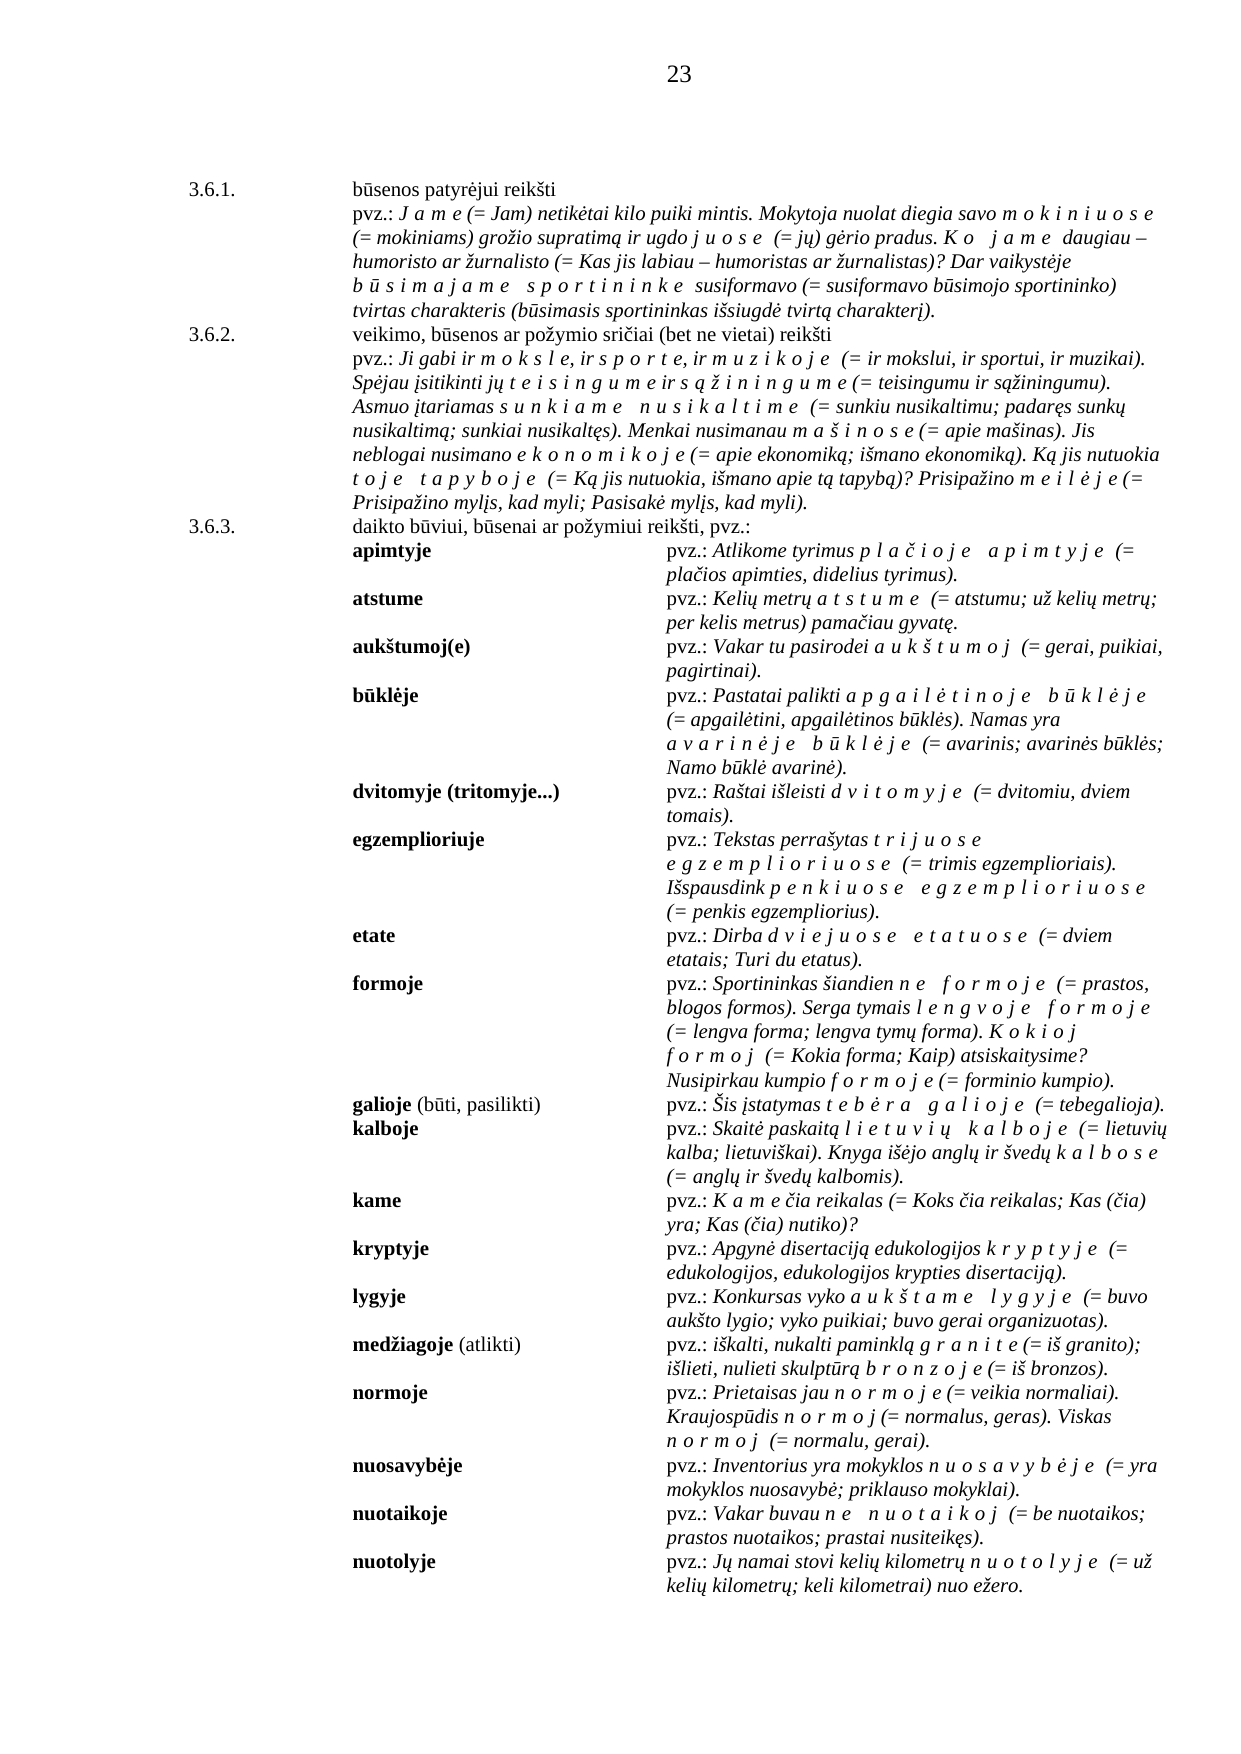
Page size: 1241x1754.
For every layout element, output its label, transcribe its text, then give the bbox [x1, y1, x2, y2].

table_cell kame [341, 1188, 655, 1236]
table_cell pvz.: Vakar buvau ne nuotaikoj (= be nuotaikos; prastos nuotaikos; prastai nusiteikęs). [655, 1501, 1181, 1549]
table_cell kalboje [341, 1116, 655, 1188]
table_cell [177, 1380, 341, 1452]
table_cell atstume [341, 586, 655, 634]
table_cell 3.6.2. [177, 322, 341, 514]
table_cell [177, 586, 341, 634]
table_cell [177, 538, 341, 586]
table_cell [177, 1453, 341, 1501]
table_cell aukštumoj(e) [341, 634, 655, 682]
table_cell veikimo, būsenos ar požymio sričiai (bet ne vietai) reikšti pvz.: Ji gabi ir moksle, ir sporte, ir muzikoje (= ir mokslui, ir sportui, ir muzikai). Spėjau įsitikinti jų teisingume ir sąžiningume (= teisingumu ir sąžiningumu). Asmuo įtariamas sunkiame nusikaltime (= sunkiu nusikaltimu; padaręs sunkų nusikaltimą; sunkiai nusikaltęs). Menkai nusimanau mašinose (= apie mašinas). Jis neblogai nusimano ekonomikoje (= apie ekonomiką; išmano ekonomiką). Ką jis nutuokia toje tapyboje (= Ką jis nutuokia, išmano apie tą tapybą)? Prisipažino meilėje (= Prisipažino mylįs, kad myli; Pasisakė mylįs, kad myli). [341, 322, 1181, 514]
table_cell normoje [341, 1380, 655, 1452]
table_cell [177, 1501, 341, 1549]
table_cell [177, 1236, 341, 1284]
table_cell pvz.: Vakar tu pasirodei aukštumoj (= gerai, puikiai, pagirtinai). [655, 634, 1181, 682]
table_cell nuosavybėje [341, 1453, 655, 1501]
table_cell dvitomyje (tritomyje...) [341, 779, 655, 827]
table_cell būsenos patyrėjui reikšti pvz.: Jame (= Jam) netikėtai kilo puiki mintis. Mokytoja nuolat diegia savo mokiniuose (= mokiniams) grožio supratimą ir ugdo juose (= jų) gėrio pradus. Ko jame daugiau – humoristo ar žurnalisto (= Kas jis labiau – humoristas ar žurnalistas)? Dar vaikystėje būsimajame sportininke susiformavo (= susiformavo būsimojo sportininko) tvirtas charakteris (būsimasis sportininkas išsiugdė tvirtą charakterį). [341, 177, 1181, 322]
table_cell egzemplioriuje [341, 827, 655, 923]
table_cell pvz.: Šis įstatymas tebėra galioje (= tebegalioja). [655, 1092, 1181, 1116]
table_cell [177, 971, 341, 1092]
table_cell formoje [341, 971, 655, 1092]
table_cell pvz.: Atlikome tyrimus plačioje apimtyje (= plačios apimties, didelius tyrimus). [655, 538, 1181, 586]
table_cell pvz.: Kelių metrų atstume (= atstumu; už kelių metrų; per kelis metrus) pamačiau gyvatę. [655, 586, 1181, 634]
table_cell [177, 779, 341, 827]
table_cell pvz.: Jų namai stovi kelių kilometrų nuotolyje (= už kelių kilometrų; keli kilometrai) nuo ežero. [655, 1549, 1181, 1597]
table_cell pvz.: Kame čia reikalas (= Koks čia reikalas; Kas (čia) yra; Kas (čia) nutiko)? [655, 1188, 1181, 1236]
table_cell lygyje [341, 1284, 655, 1332]
table_cell etate [341, 923, 655, 971]
table_cell pvz.: Konkursas vyko aukštame lygyje (= buvo aukšto lygio; vyko puikiai; buvo gerai organizuotas). [655, 1284, 1181, 1332]
table_cell pvz.: Inventorius yra mokyklos nuosavybėje (= yra mokyklos nuosavybė; priklauso mokyklai). [655, 1453, 1181, 1501]
table_cell pvz.: Prietaisas jau normoje (= veikia normaliai). Kraujospūdis normoj (= normalus, geras). Viskas normoj (= normalu, gerai). [655, 1380, 1181, 1452]
table_cell [177, 1284, 341, 1332]
table_cell galioje (būti, pasilikti) [341, 1092, 655, 1116]
table_cell pvz.: Sportininkas šiandien ne formoje (= prastos, blogos formos). Serga tymais lengvoje formoje (= lengva forma; lengva tymų forma). Kokioj formoj (= Kokia forma; Kaip) atsiskaitysime? Nusipirkau kumpio formoje (= forminio kumpio). [655, 971, 1181, 1092]
table_cell pvz.: Skaitė paskaitą lietuvių kalboje (= lietuvių kalba; lietuviškai). Knyga išėjo anglų ir švedų kalbose (= anglų ir švedų kalbomis). [655, 1116, 1181, 1188]
table_cell [177, 1188, 341, 1236]
table_cell [177, 1332, 341, 1380]
table_cell daikto būviui, būsenai ar požymiui reikšti, pvz.: [341, 514, 1181, 538]
table_cell [177, 683, 341, 779]
table_cell pvz.: Raštai išleisti dvitomyje (= dvitomiu, dviem tomais). [655, 779, 1181, 827]
table_cell nuotaikoje [341, 1501, 655, 1549]
table_cell pvz.: Apgynė disertaciją edukologijos kryptyje (= edukologijos, edukologijos krypties disertaciją). [655, 1236, 1181, 1284]
table_cell apimtyje [341, 538, 655, 586]
table_cell [177, 634, 341, 682]
table_cell nuotolyje [341, 1549, 655, 1597]
table_cell pvz.: Tekstas perrašytas trijuose egzemplioriuose (= trimis egzemplioriais). Išspausdink penkiuose egzemplioriuose (= penkis egzempliorius). [655, 827, 1181, 923]
table_cell 3.6.1. [177, 177, 341, 322]
table_cell [177, 1549, 341, 1597]
table_cell [177, 923, 341, 971]
table_cell 3.6.3. [177, 514, 341, 538]
table_cell [177, 1116, 341, 1188]
table_cell kryptyje [341, 1236, 655, 1284]
table_cell pvz.: Dirba dviejuose etatuose (= dviem etatais; Turi du etatus). [655, 923, 1181, 971]
table_cell medžiagoje (atlikti) [341, 1332, 655, 1380]
table_cell [177, 1092, 341, 1116]
table_cell [177, 827, 341, 923]
table_cell pvz.: iškalti, nukalti paminklą granite (= iš granito); išlieti, nulieti skulptūrą bronzoje (= iš bronzos). [655, 1332, 1181, 1380]
table_cell pvz.: Pastatai palikti apgailėtinoje būklėje (= apgailėtini, apgailėtinos būklės). Namas yra avarinėje būklėje (= avarinis; avarinės būklės; Namo būklė avarinė). [655, 683, 1181, 779]
table_cell būklėje [341, 683, 655, 779]
